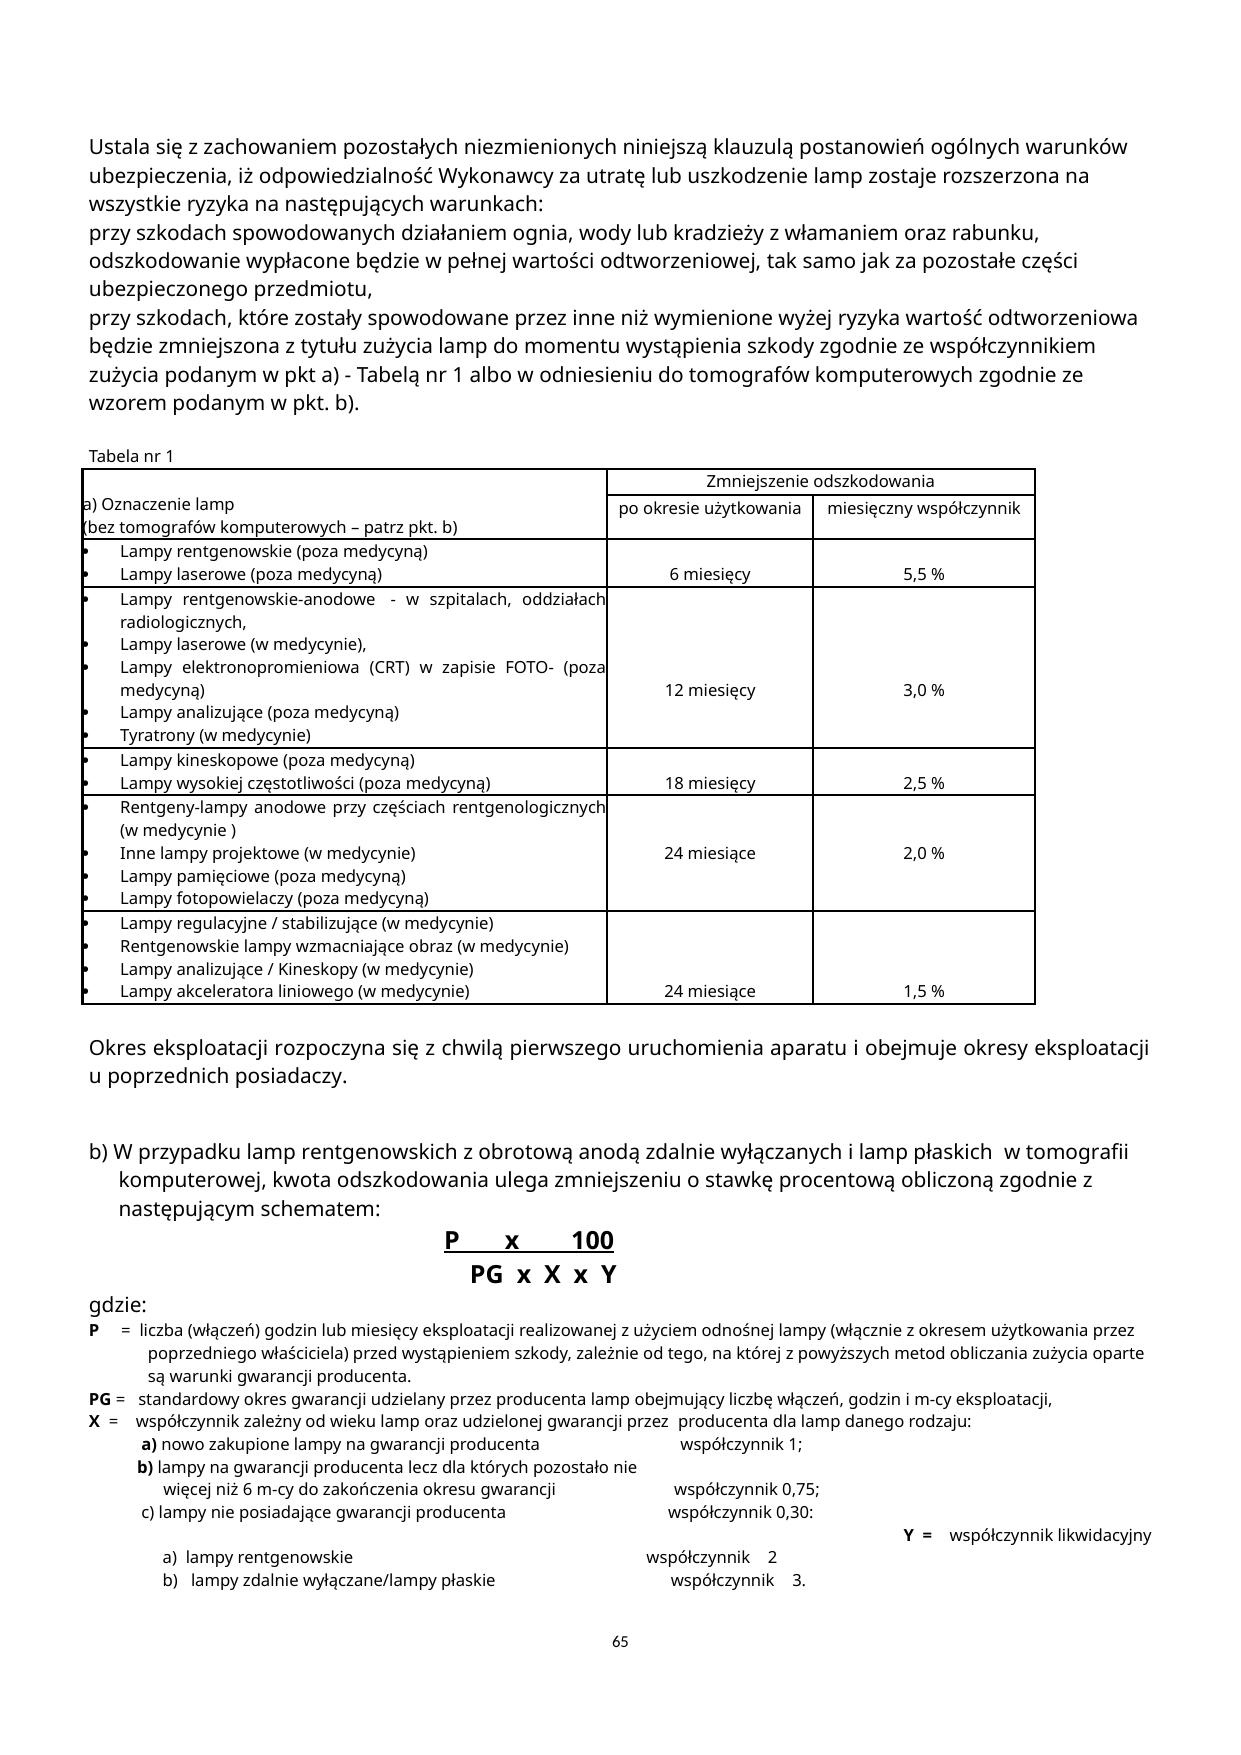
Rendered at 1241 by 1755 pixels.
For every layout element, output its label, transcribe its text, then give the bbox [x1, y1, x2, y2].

table_cell 1,5 % [814, 912, 1034, 1003]
list Okres eksploatacji rozpoczyna się z chwilą pierwszego uruchomienia aparatu i obejmuje okresy eksploatacji u poprzednich posiadaczy. [89, 1033, 1152, 1090]
text P x 100 [89, 1222, 1152, 1257]
table_cell 3,0 % [814, 588, 1034, 747]
text X = współczynnik zależny od wieku lamp oraz udzielonej gwarancji przez producenta dla lamp danego rodzaju: [89, 1410, 1152, 1433]
text b) lampy zdalnie wyłączane/lampy płaskie współczynnik 3. [162, 1569, 1152, 1592]
text b) W przypadku lamp rentgenowskich z obrotową anodą zdalnie wyłączanych i lamp płaskich w tomografii komputerowej, kwota odszkodowania ulega zmniejszeniu o stawkę procentową obliczoną zgodnie z następującym schematem: [89, 1137, 1152, 1222]
table_cell 12 miesięcy [608, 588, 812, 747]
text a) lampy rentgenowskie współczynnik 2 [162, 1546, 1152, 1569]
text c) lampy nie posiadające gwarancji producenta współczynnik 0,30: [89, 1501, 1152, 1523]
text Ustala się z zachowaniem pozostałych niezmienionych niniejszą klauzulą postanowień ogólnych warunków ubezpieczenia, iż odpowiedzialność Wykonawcy za utratę lub uszkodzenie lamp zostaje rozszerzona na wszystkie ryzyka na następujących warunkach: [89, 132, 1152, 218]
text PG = standardowy okres gwarancji udzielany przez producenta lamp obejmujący liczbę włączeń, godzin i m-cy eksploatacji, [89, 1387, 1152, 1410]
text gdzie: [89, 1291, 1152, 1319]
text przy szkodach, które zostały spowodowane przez inne niż wymienione wyżej ryzyka wartość odtworzeniowa będzie zmniejszona z tytułu zużycia lamp do momentu wystąpienia szkody zgodnie ze współczynnikiem zużycia podanym w pkt a) - Tabelą nr 1 albo w odniesieniu do tomografów komputerowych zgodnie ze wzorem podanym w pkt. b). [89, 303, 1152, 417]
table_cell miesięczny współczynnik [814, 496, 1034, 538]
table_header a) Oznaczenie lamp (bez tomografów komputerowych – patrz pkt. b) [84, 470, 606, 538]
text b) lampy na gwarancji producenta lecz dla których pozostało nie [89, 1455, 1152, 1478]
table_cell 2,0 % [814, 796, 1034, 910]
table_cell 2,5 % [814, 749, 1034, 794]
table_cell Lampy regulacyjne / stabilizujące (w medycynie) Rentgenowskie lampy wzmacniające obraz (w medycynie) Lampy analizujące / Kineskopy (w medycynie) Lampy akceleratora liniowego (w medycynie) [84, 912, 606, 1003]
table_cell Lampy rentgenowskie (poza medycyną) Lampy laserowe (poza medycyną) [84, 540, 606, 586]
table_cell 24 miesiące [608, 796, 812, 910]
table_cell po okresie użytkowania [608, 496, 812, 538]
table_cell 24 miesiące [608, 912, 812, 1003]
table_cell 18 miesięcy [608, 749, 812, 794]
table_header Zmniejszenie odszkodowania [608, 470, 1034, 494]
table_cell 6 miesięcy [608, 540, 812, 586]
text więcej niż 6 m-cy do zakończenia okresu gwarancji współczynnik 0,75; [89, 1478, 1152, 1501]
table_cell Lampy kineskopowe (poza medycyną) Lampy wysokiej częstotliwości (poza medycyną) [84, 749, 606, 794]
text a) nowo zakupione lampy na gwarancji producenta współczynnik 1; [89, 1433, 1152, 1455]
text PG x X x Y [89, 1257, 1152, 1291]
text Tabela nr 1 [89, 445, 1152, 468]
table_cell 5,5 % [814, 540, 1034, 586]
text P = liczba (włączeń) godzin lub miesięcy eksploatacji realizowanej z użyciem odnośnej lampy (włącznie z okresem użytkowania przez poprzedniego właściciela) przed wystąpieniem szkody, zależnie od tego, na której z powyższych metod obliczania zużycia oparte są warunki gwarancji producenta. [89, 1319, 1152, 1387]
subtitle Y = współczynnik likwidacyjny [89, 1523, 1152, 1546]
table_cell Rentgeny-lampy anodowe przy częściach rentgenologicznych (w medycynie ) Inne lampy projektowe (w medycynie) Lampy pamięciowe (poza medycyną) Lampy fotopowielaczy (poza medycyną) [84, 796, 606, 910]
table_cell Lampy rentgenowskie-anodowe - w szpitalach, oddziałach radiologicznych, Lampy laserowe (w medycynie), Lampy elektronopromieniowa (CRT) w zapisie FOTO- (poza medycyną) Lampy analizujące (poza medycyną) Tyratrony (w medycynie) [84, 588, 606, 747]
text przy szkodach spowodowanych działaniem ognia, wody lub kradzieży z włamaniem oraz rabunku, odszkodowanie wypłacone będzie w pełnej wartości odtworzeniowej, tak samo jak za pozostałe części ubezpieczonego przedmiotu, [89, 218, 1152, 303]
